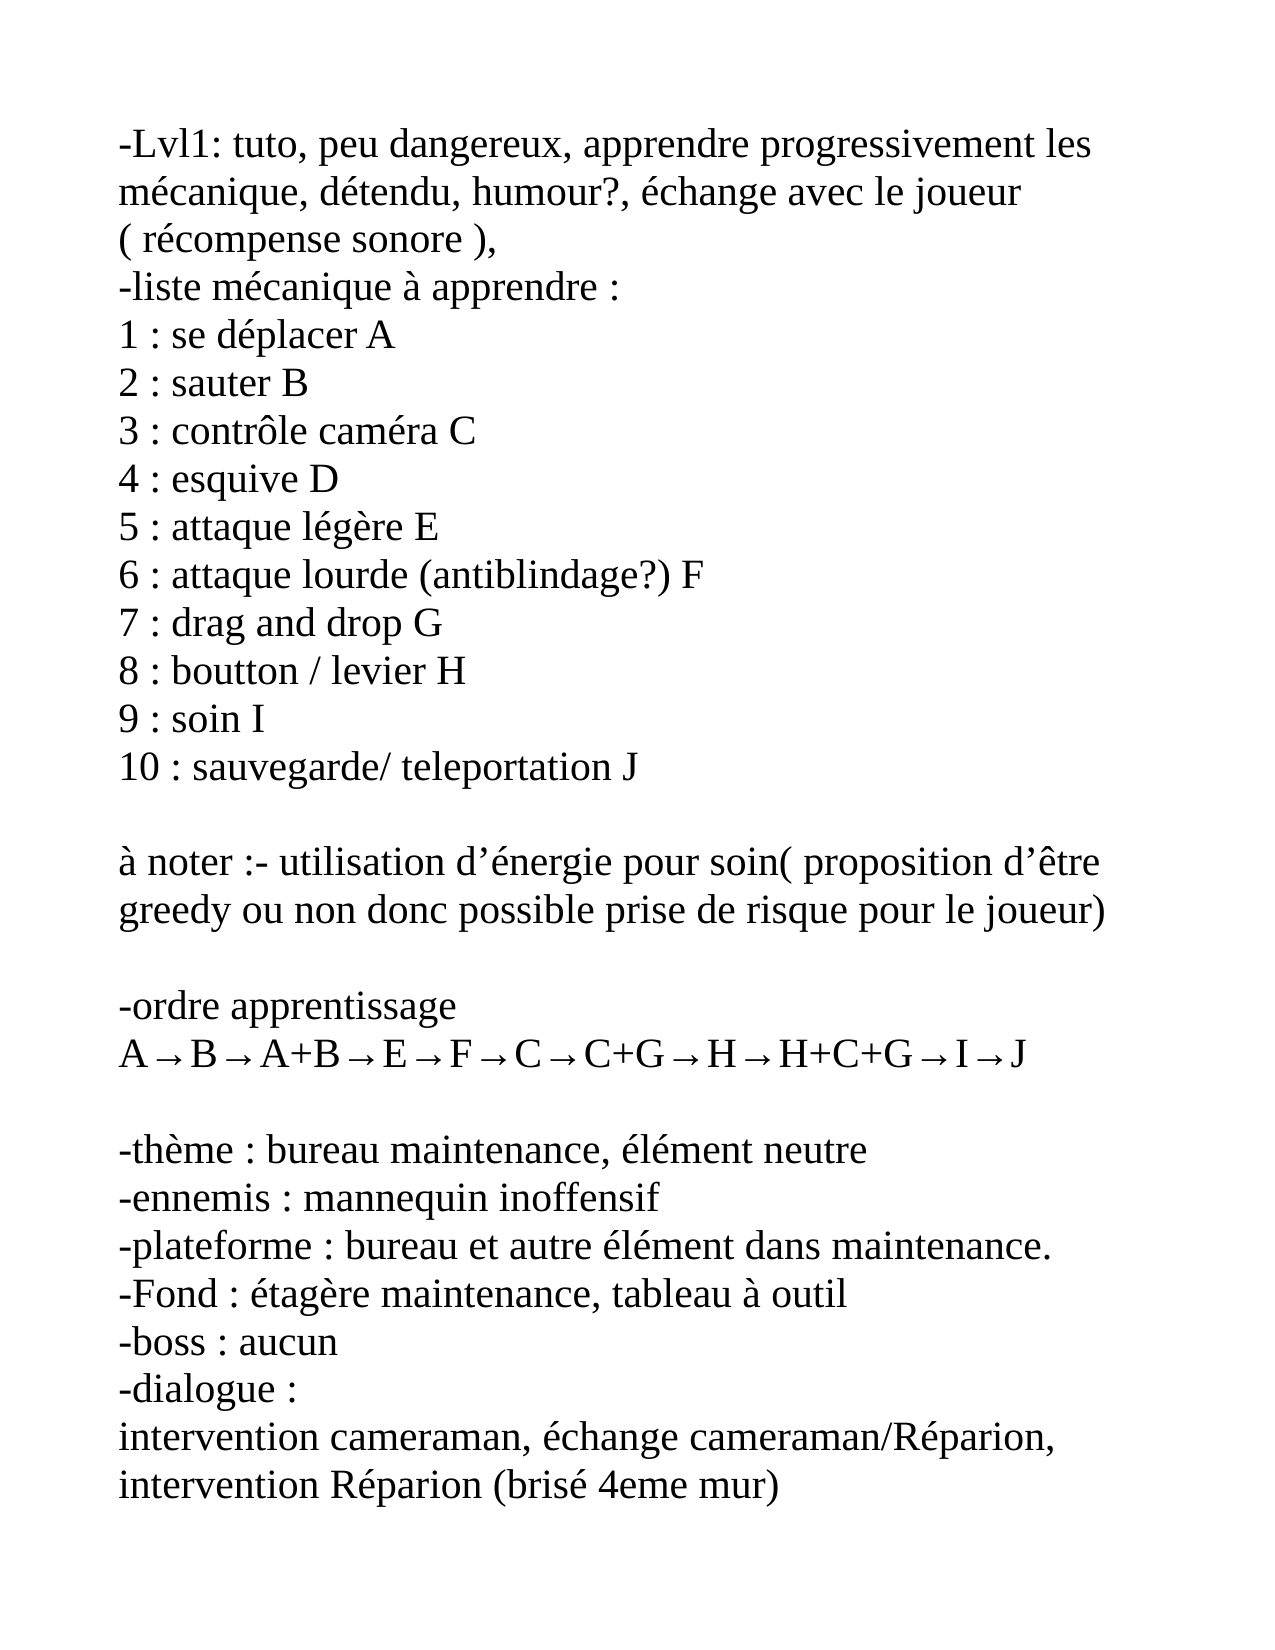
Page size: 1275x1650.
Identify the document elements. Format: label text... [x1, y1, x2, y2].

text 3 : contrôle caméra C [118, 406, 1157, 453]
text intervention cameraman, échange cameraman/Réparion, intervention Réparion (brisé 4eme mur) [118, 1412, 1157, 1508]
text A→B→A+B→E→F→C→C+G→H→H+C+G→I→J [118, 1028, 1157, 1076]
text 2 : sauter B [118, 358, 1157, 406]
text 4 : esquive D [118, 453, 1157, 501]
text -Fond : étagère maintenance, tableau à outil [118, 1268, 1157, 1316]
text -ennemis : mannequin inoffensif [118, 1172, 1157, 1220]
text -Lvl1: tuto, peu dangereux, apprendre progressivement les mécanique, détendu, humour?, échange avec le joueur ( récompense sonore ), [118, 118, 1157, 262]
text -liste mécanique à apprendre : [118, 262, 1157, 310]
text -boss : aucun [118, 1316, 1157, 1364]
text -dialogue : [118, 1364, 1157, 1412]
text -thème : bureau maintenance, élément neutre [118, 1124, 1157, 1172]
text 1 : se déplacer A [118, 310, 1157, 358]
text 10 : sauvegarde/ teleportation J [118, 741, 1157, 789]
text -plateforme : bureau et autre élément dans maintenance. [118, 1220, 1157, 1268]
text à noter :- utilisation d’énergie pour soin( proposition d’être greedy ou non donc possible prise de risque pour le joueur) [118, 837, 1157, 933]
text 7 : drag and drop G [118, 597, 1157, 645]
text 5 : attaque légère E [118, 501, 1157, 549]
text 6 : attaque lourde (antiblindage?) F [118, 549, 1157, 597]
text -ordre apprentissage [118, 981, 1157, 1028]
text 8 : boutton / levier H [118, 645, 1157, 693]
text 9 : soin I [118, 693, 1157, 741]
